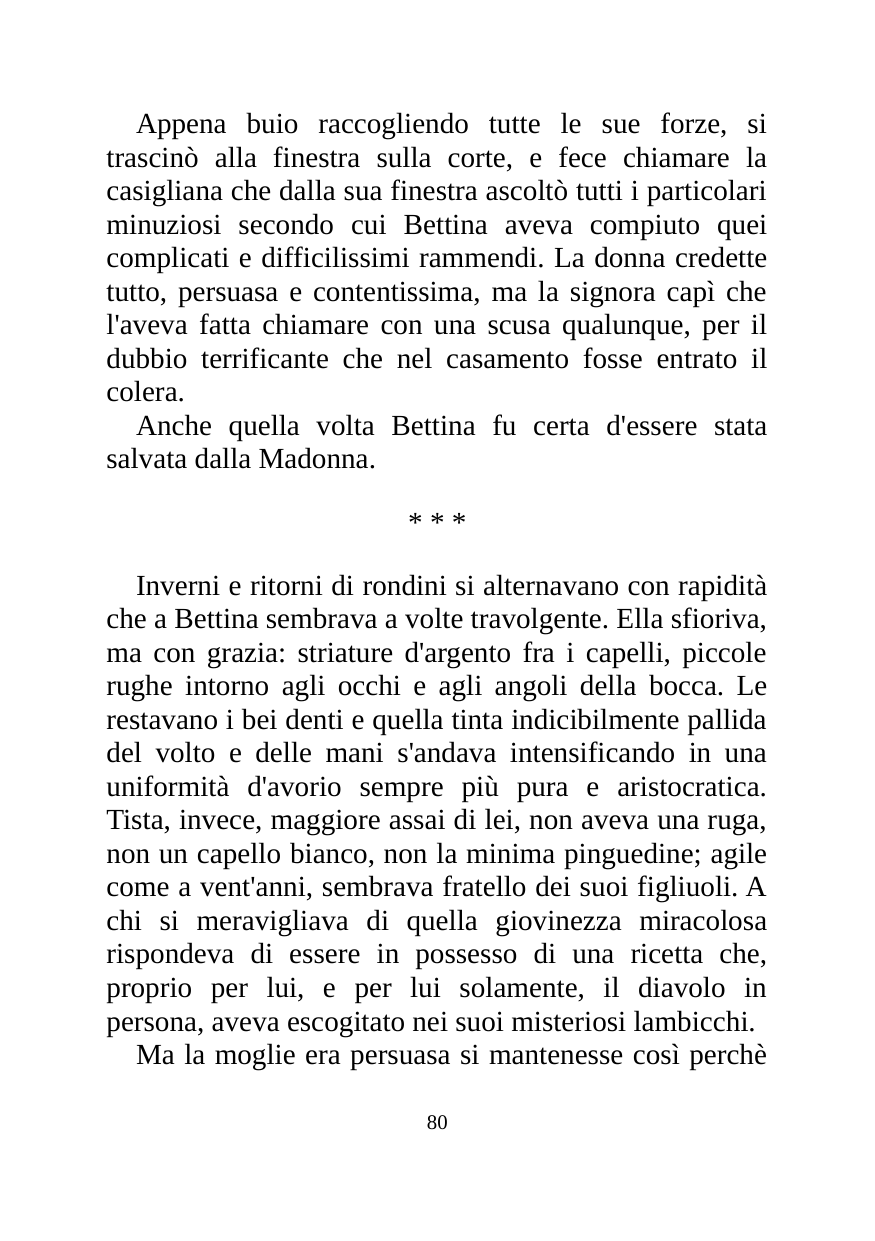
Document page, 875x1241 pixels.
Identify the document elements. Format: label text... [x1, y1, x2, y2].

text * * * [106, 505, 768, 538]
text Appena buio raccogliendo tutte le sue forze, si trascinò alla finestra sulla corte, e fece chiamare la casigliana che dalla sua finestra ascoltò tutti i particolari minuziosi secondo cui Bettina aveva compiuto quei complicati e difficilissimi rammendi. La donna credette tutto, persuasa e contentissima, ma la signora capì che l'aveva fatta chiamare con una scusa qualunque, per il dubbio terrificante che nel casamento fosse entrato il colera. [106, 106, 768, 408]
text Inverni e ritorni di rondini si alternavano con rapidità che a Bettina sembrava a volte travolgente. Ella sfioriva, ma con grazia: striature d'argento fra i capelli, piccole rughe intorno agli occhi e agli angoli della bocca. Le restavano i bei denti e quella tinta indicibilmente pallida del volto e delle mani s'andava intensificando in una uniformità d'avorio sempre più pura e aristocratica. Tista, invece, maggiore assai di lei, non aveva una ruga, non un capello bianco, non la minima pinguedine; agile come a vent'anni, sembrava fratello dei suoi figliuoli. A chi si meravigliava di quella giovinezza miracolosa rispondeva di essere in possesso di una ricetta che, proprio per lui, e per lui solamente, il diavolo in persona, aveva escogitato nei suoi misteriosi lambicchi. [106, 568, 768, 1037]
text Anche quella volta Bettina fu certa d'essere stata salvata dalla Madonna. [106, 408, 768, 475]
text Ma la moglie era persuasa si mantenesse così perchè [106, 1037, 768, 1071]
